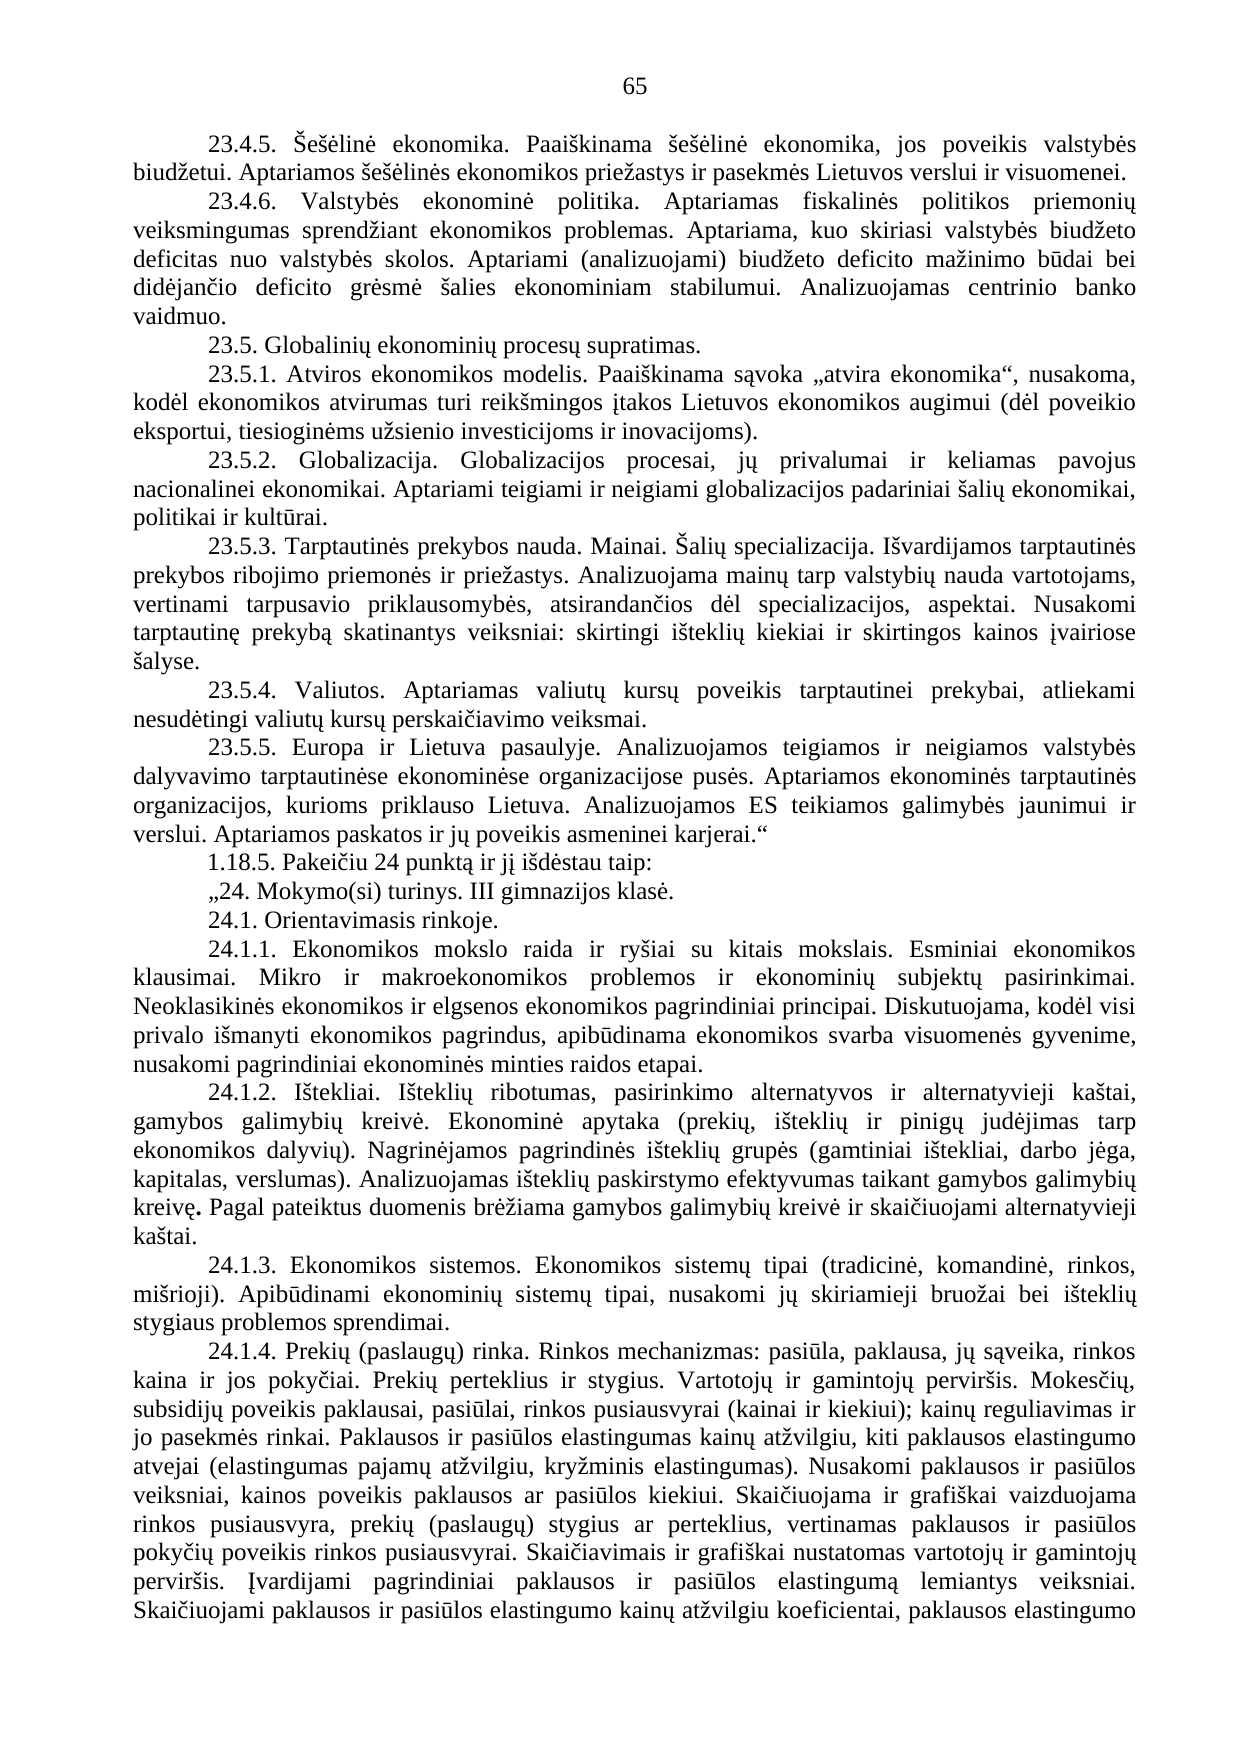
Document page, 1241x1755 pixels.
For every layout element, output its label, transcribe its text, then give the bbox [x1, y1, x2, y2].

text 23.5.4. Valiutos. Aptariamas valiutų kursų poveikis tarptautinei prekybai, atliekami nesudėtingi valiutų kursų perskaičiavimo veiksmai. [133, 675, 1137, 732]
text 23.5.3. Tarptautinės prekybos nauda. Mainai. Šalių specializacija. Išvardijamos tarptautinės prekybos ribojimo priemonės ir priežastys. Analizuojama mainų tarp valstybių nauda vartotojams, vertinami tarpusavio priklausomybės, atsirandančios dėl specializacijos, aspektai. Nusakomi tarptautinę prekybą skatinantys veiksniai: skirtingi išteklių kiekiai ir skirtingos kainos įvairiose šalyse. [133, 531, 1137, 675]
text 24.1.4. Prekių (paslaugų) rinka. Rinkos mechanizmas: pasiūla, paklausa, jų sąveika, rinkos kaina ir jos pokyčiai. Prekių perteklius ir stygius. Vartotojų ir gamintojų perviršis. Mokesčių, subsidijų poveikis paklausai, pasiūlai, rinkos pusiausvyrai (kainai ir kiekiui); kainų reguliavimas ir jo pasekmės rinkai. Paklausos ir pasiūlos elastingumas kainų atžvilgiu, kiti paklausos elastingumo atvejai (elastingumas pajamų atžvilgiu, kryžminis elastingumas). Nusakomi paklausos ir pasiūlos veiksniai, kainos poveikis paklausos ar pasiūlos kiekiui. Skaičiuojama ir grafiškai vaizduojama rinkos pusiausvyra, prekių (paslaugų) stygius ar perteklius, vertinamas paklausos ir pasiūlos pokyčių poveikis rinkos pusiausvyrai. Skaičiavimais ir grafiškai nustatomas vartotojų ir gamintojų perviršis. Įvardijami pagrindiniai paklausos ir pasiūlos elastingumą lemiantys veiksniai. Skaičiuojami paklausos ir pasiūlos elastingumo kainų atžvilgiu koeficientai, paklausos elastingumo [133, 1336, 1137, 1624]
text 24.1.3. Ekonomikos sistemos. Ekonomikos sistemų tipai (tradicinė, komandinė, rinkos, mišrioji). Apibūdinami ekonominių sistemų tipai, nusakomi jų skiriamieji bruožai bei išteklių stygiaus problemos sprendimai. [133, 1250, 1137, 1336]
text 23.5. Globalinių ekonominių procesų supratimas. [133, 330, 1137, 359]
text 23.5.5. Europa ir Lietuva pasaulyje. Analizuojamos teigiamos ir neigiamos valstybės dalyvavimo tarptautinėse ekonominėse organizacijose pusės. Aptariamos ekonominės tarptautinės organizacijos, kurioms priklauso Lietuva. Analizuojamos ES teikiamos galimybės jaunimui ir verslui. Aptariamos paskatos ir jų poveikis asmeninei karjerai.“ [133, 732, 1137, 847]
text 24.1. Orientavimasis rinkoje. [133, 905, 1137, 934]
text 24.1.2. Ištekliai. Išteklių ribotumas, pasirinkimo alternatyvos ir alternatyvieji kaštai, gamybos galimybių kreivė. Ekonominė apytaka (prekių, išteklių ir pinigų judėjimas tarp ekonomikos dalyvių). Nagrinėjamos pagrindinės išteklių grupės (gamtiniai ištekliai, darbo jėga, kapitalas, verslumas). Analizuojamas išteklių paskirstymo efektyvumas taikant gamybos galimybių kreivę. Pagal pateiktus duomenis brėžiama gamybos galimybių kreivė ir skaičiuojami alternatyvieji kaštai. [133, 1077, 1137, 1250]
text 23.4.5. Šešėlinė ekonomika. Paaiškinama šešėlinė ekonomika, jos poveikis valstybės biudžetui. Aptariamos šešėlinės ekonomikos priežastys ir pasekmės Lietuvos verslui ir visuomenei. [133, 129, 1137, 186]
text 23.5.1. Atviros ekonomikos modelis. Paaiškinama sąvoka „atvira ekonomika“, nusakoma, kodėl ekonomikos atvirumas turi reikšmingos įtakos Lietuvos ekonomikos augimui (dėl poveikio eksportui, tiesioginėms užsienio investicijoms ir inovacijoms). [133, 359, 1137, 445]
text 23.4.6. Valstybės ekonominė politika. Aptariamas fiskalinės politikos priemonių veiksmingumas sprendžiant ekonomikos problemas. Aptariama, kuo skiriasi valstybės biudžeto deficitas nuo valstybės skolos. Aptariami (analizuojami) biudžeto deficito mažinimo būdai bei didėjančio deficito grėsmė šalies ekonominiam stabilumui. Analizuojamas centrinio banko vaidmuo. [133, 186, 1137, 330]
text 1.18.5. Pakeičiu 24 punktą ir jį išdėstau taip: [133, 847, 1137, 876]
text 24.1.1. Ekonomikos mokslo raida ir ryšiai su kitais mokslais. Esminiai ekonomikos klausimai. Mikro ir makroekonomikos problemos ir ekonominių subjektų pasirinkimai. Neoklasikinės ekonomikos ir elgsenos ekonomikos pagrindiniai principai. Diskutuojama, kodėl visi privalo išmanyti ekonomikos pagrindus, apibūdinama ekonomikos svarba visuomenės gyvenime, nusakomi pagrindiniai ekonominės minties raidos etapai. [133, 934, 1137, 1077]
text 23.5.2. Globalizacija. Globalizacijos procesai, jų privalumai ir keliamas pavojus nacionalinei ekonomikai. Aptariami teigiami ir neigiami globalizacijos padariniai šalių ekonomikai, politikai ir kultūrai. [133, 445, 1137, 531]
text „24. Mokymo(si) turinys. III gimnazijos klasė. [133, 876, 1137, 905]
